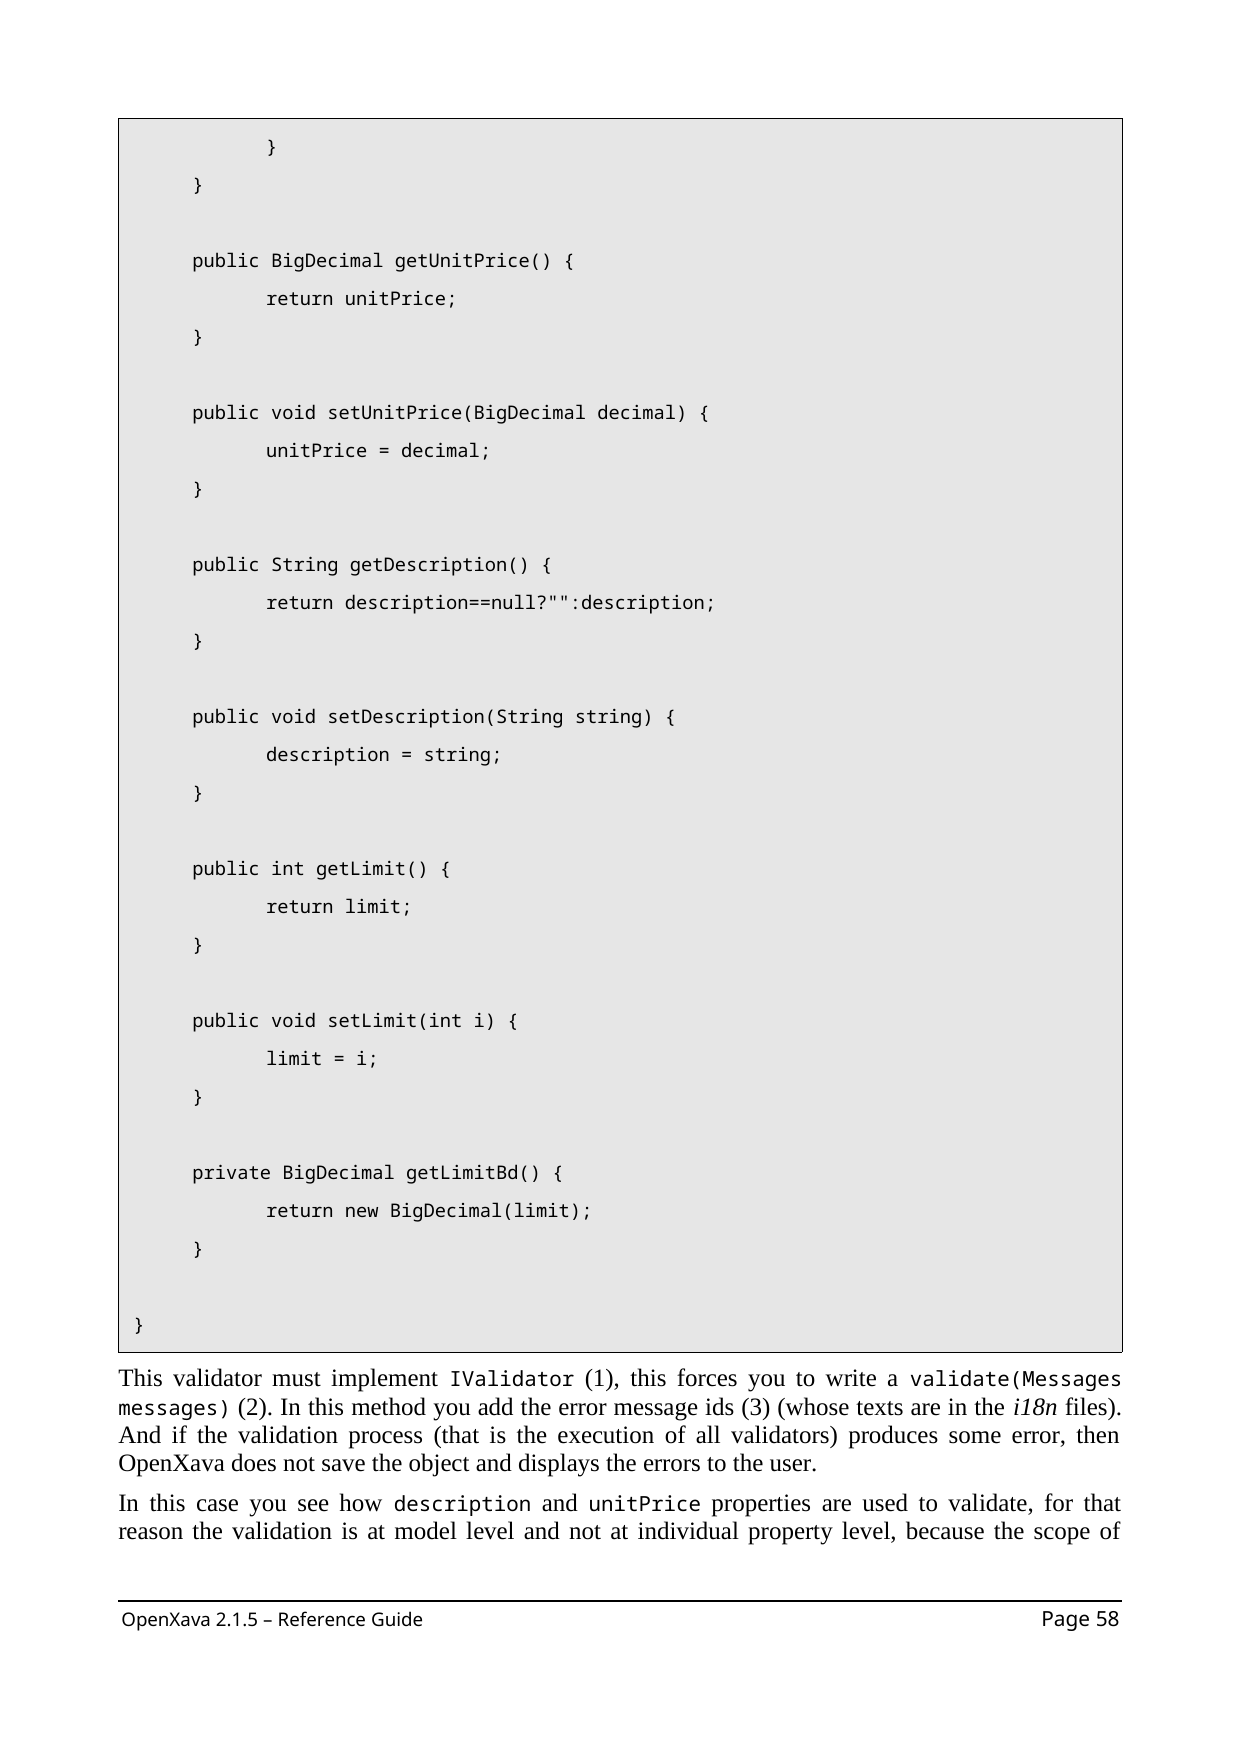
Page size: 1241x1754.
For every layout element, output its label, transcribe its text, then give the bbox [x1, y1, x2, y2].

text public void setDescription(String string) { [119, 688, 1122, 726]
text } [119, 1297, 1122, 1352]
text } [119, 119, 1122, 156]
text public BigDecimal getUnitPrice() { [119, 232, 1122, 270]
text This validator must implement IValidator (1), this forces you to write a validate(Messages messages) (2). In this method you add the error message ids (3) (whose texts are in the i18n files). And if the validation process (that is the execution of all validators) produces some error, then OpenXava does not save the object and displays the errors to the user. [118, 1364, 1122, 1476]
text unitPrice = decimal; [119, 422, 1122, 460]
text return limit; [119, 878, 1122, 917]
text private BigDecimal getLimitBd() { [119, 1145, 1122, 1183]
text public void setUnitPrice(BigDecimal decimal) { [119, 384, 1122, 422]
text } [119, 764, 1122, 802]
text } [119, 1069, 1122, 1107]
text description = string; [119, 726, 1122, 764]
text return description==null?"":description; [119, 574, 1122, 612]
text In this case you see how description and unitPrice properties are used to validate, for that reason the validation is at model level and not at individual property level, because the scope of [118, 1489, 1122, 1545]
text return unitPrice; [119, 270, 1122, 308]
text } [119, 1221, 1122, 1259]
text public int getLimit() { [119, 841, 1122, 878]
text } [119, 460, 1122, 498]
text } [119, 612, 1122, 650]
text public void setLimit(int i) { [119, 993, 1122, 1031]
text public String getDescription() { [119, 536, 1122, 574]
text limit = i; [119, 1031, 1122, 1069]
text } [119, 308, 1122, 346]
text } [119, 917, 1122, 954]
text return new BigDecimal(limit); [119, 1183, 1122, 1221]
text } [119, 156, 1122, 194]
